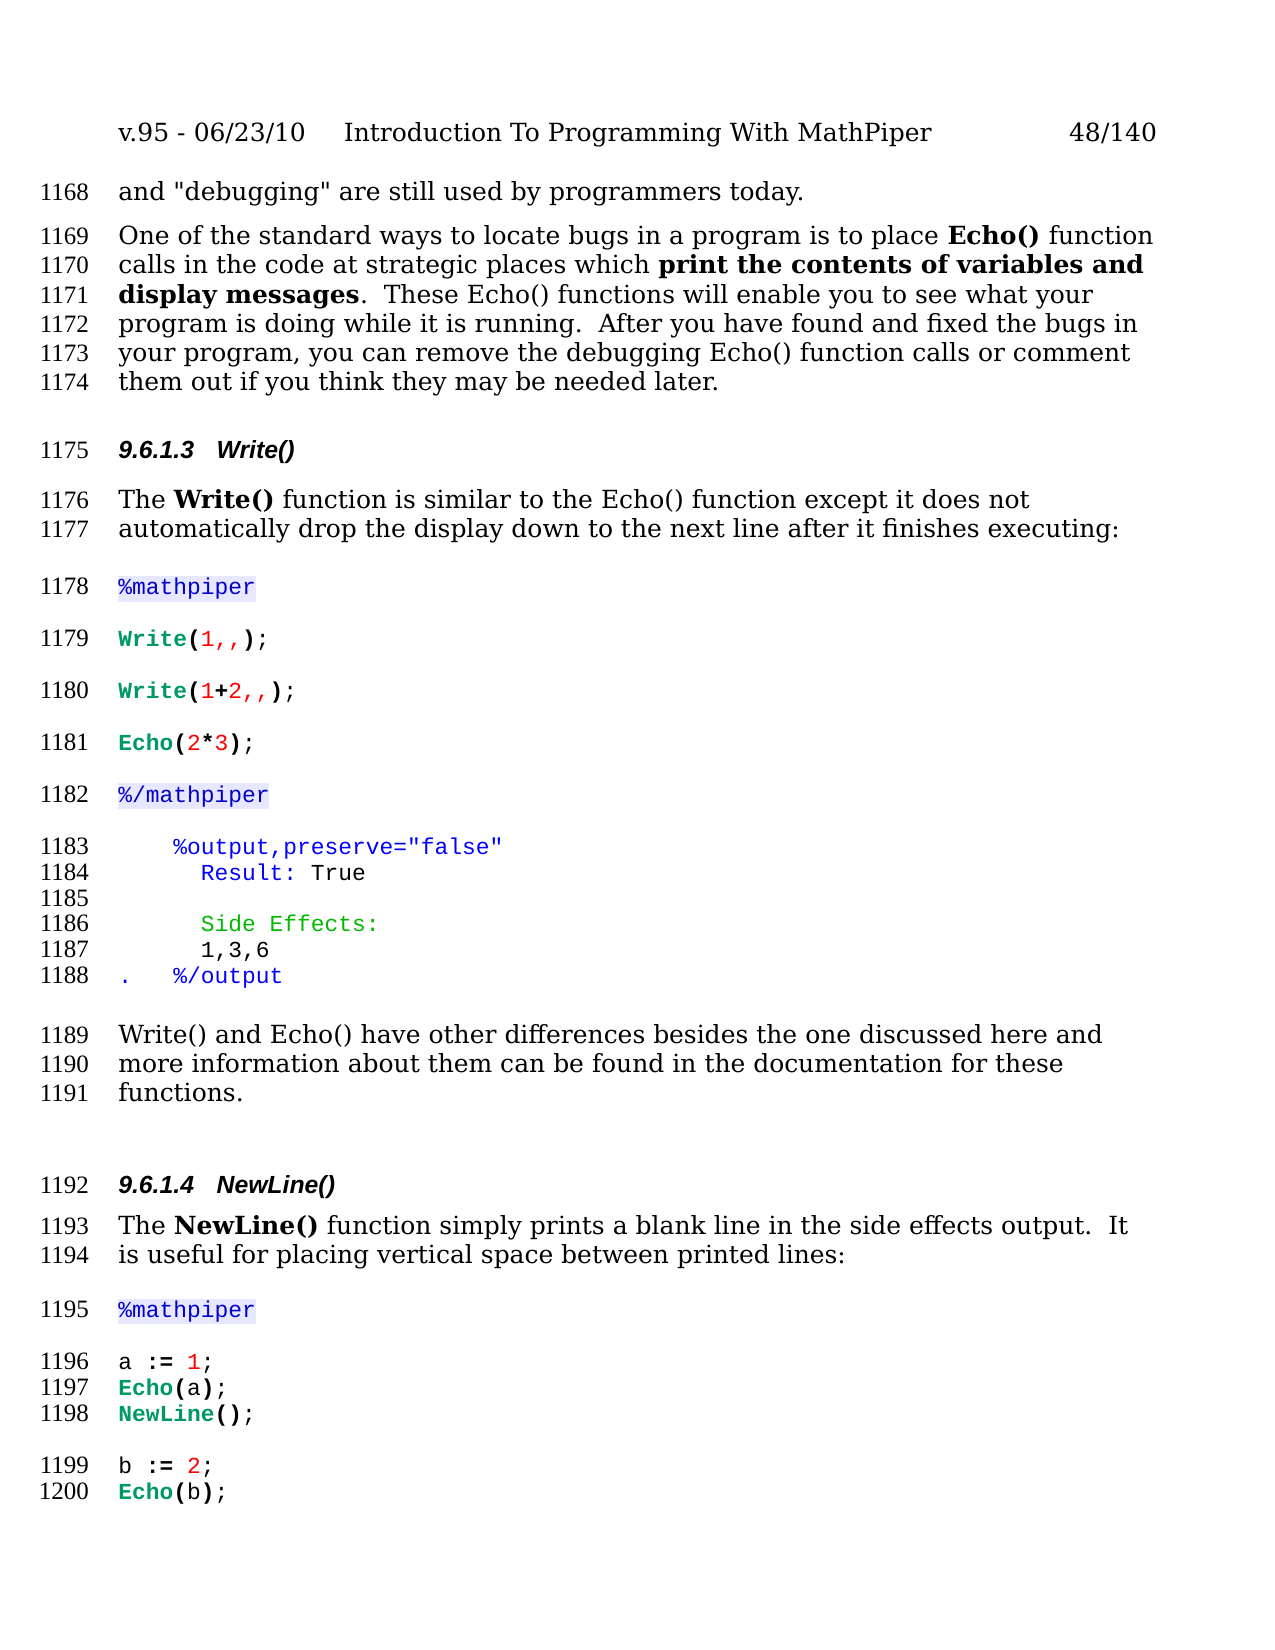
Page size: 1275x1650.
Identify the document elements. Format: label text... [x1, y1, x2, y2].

text . %/output [118, 965, 1157, 991]
text The Write() function is similar to the Echo() function except it does not automatically drop the display down to the next line after it finishes executing: [118, 485, 1157, 544]
subtitle NewLine() [118, 1170, 1157, 1199]
text a := 1; [118, 1351, 1157, 1376]
text Echo(2*3); [118, 731, 1157, 757]
text Write(1,,); [118, 627, 1157, 653]
subtitle Write() [118, 436, 1157, 464]
text %mathpiper [118, 1299, 1157, 1324]
text The NewLine() function simply prints a blank line in the side effects output. It is useful for placing vertical space between printed lines: [118, 1211, 1157, 1269]
text Echo(a); [118, 1376, 1157, 1402]
text %/mathpiper [118, 783, 1157, 809]
text 1,3,6 [118, 939, 1157, 965]
text One of the standard ways to locate bugs in a program is to place Echo() function calls in the code at strategic places which print the contents of variables and display messages. These Echo() functions will enable you to see what your program is doing while it is running. After you have found and fixed the bugs in your program, you can remove the debugging Echo() function calls or comment them out if you think they may be needed later. [118, 221, 1157, 397]
text NewLine(); [118, 1402, 1157, 1428]
text %output,preserve="false" [118, 835, 1157, 861]
text Write() and Echo() have other differences besides the one discussed here and more information about them can be found in the documentation for these functions. [118, 1020, 1157, 1108]
text Side Effects: [118, 913, 1157, 939]
text and "debugging" are still used by programmers today. [118, 177, 1157, 206]
text Result: True [118, 861, 1157, 887]
text %mathpiper [118, 576, 1157, 602]
text Write(1+2,,); [118, 679, 1157, 705]
text b := 2; [118, 1454, 1157, 1480]
text Echo(b); [118, 1480, 1157, 1506]
